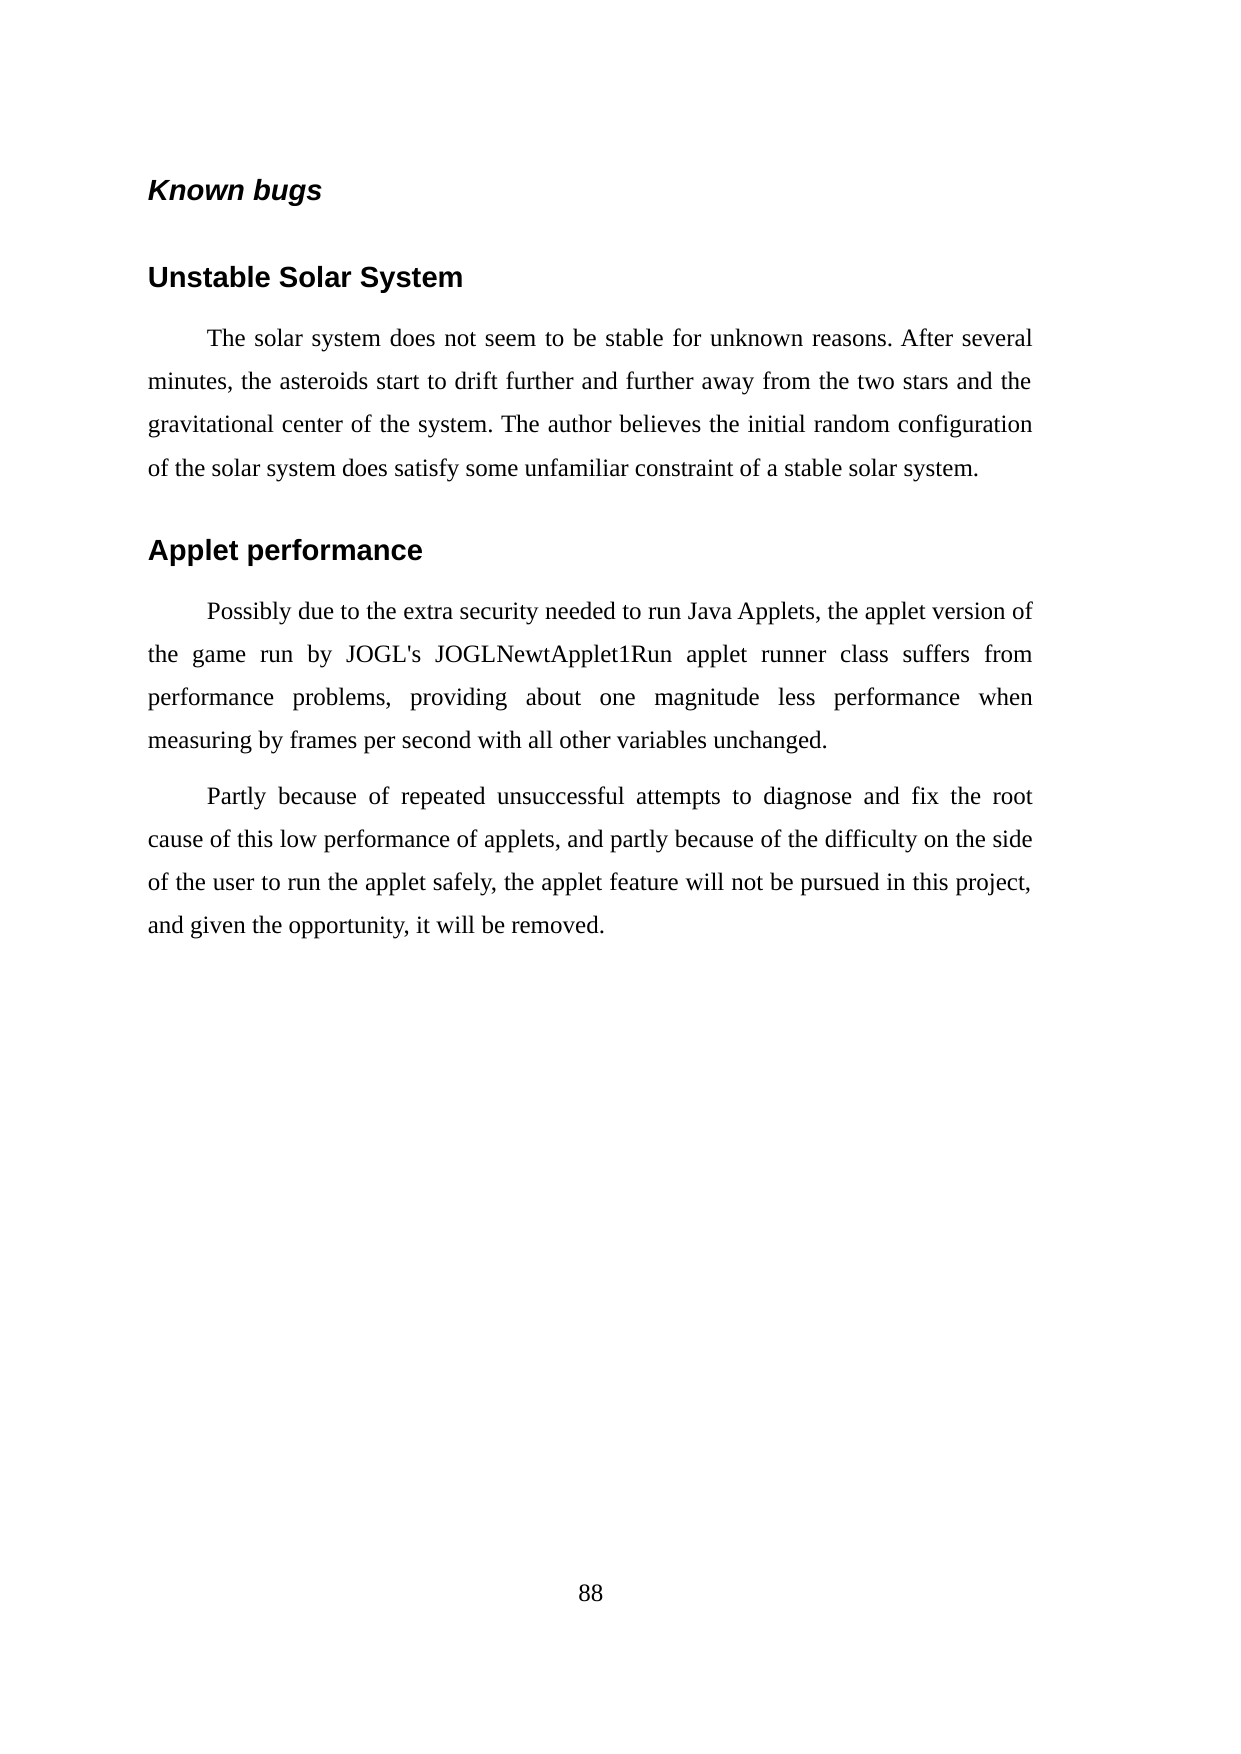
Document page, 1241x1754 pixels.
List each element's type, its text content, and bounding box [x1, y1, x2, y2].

text Partly because of repeated unsuccessful attempts to diagnose and fix the root cause of this low performance of applets, and partly because of the difficulty on the side of the user to run the applet safely, the applet feature will not be pursued in this project, and given the opportunity, it will be removed. [148, 781, 1033, 939]
subtitle Applet performance [148, 533, 1033, 567]
subtitle Unstable Solar System [148, 260, 1033, 294]
text The solar system does not seem to be stable for unknown reasons. After several minutes, the asteroids start to drift further and further away from the two stars and the gravitational center of the system. The author believes the initial random configuration of the solar system does satisfy some unfamiliar constraint of a stable solar system. [148, 323, 1033, 481]
subtitle Known bugs [148, 173, 1033, 206]
text Possibly due to the extra security needed to run Java Applets, the applet version of the game run by JOGL's JOGLNewtApplet1Run applet runner class suffers from performance problems, providing about one magnitude less performance when measuring by frames per second with all other variables unchanged. [148, 596, 1033, 754]
